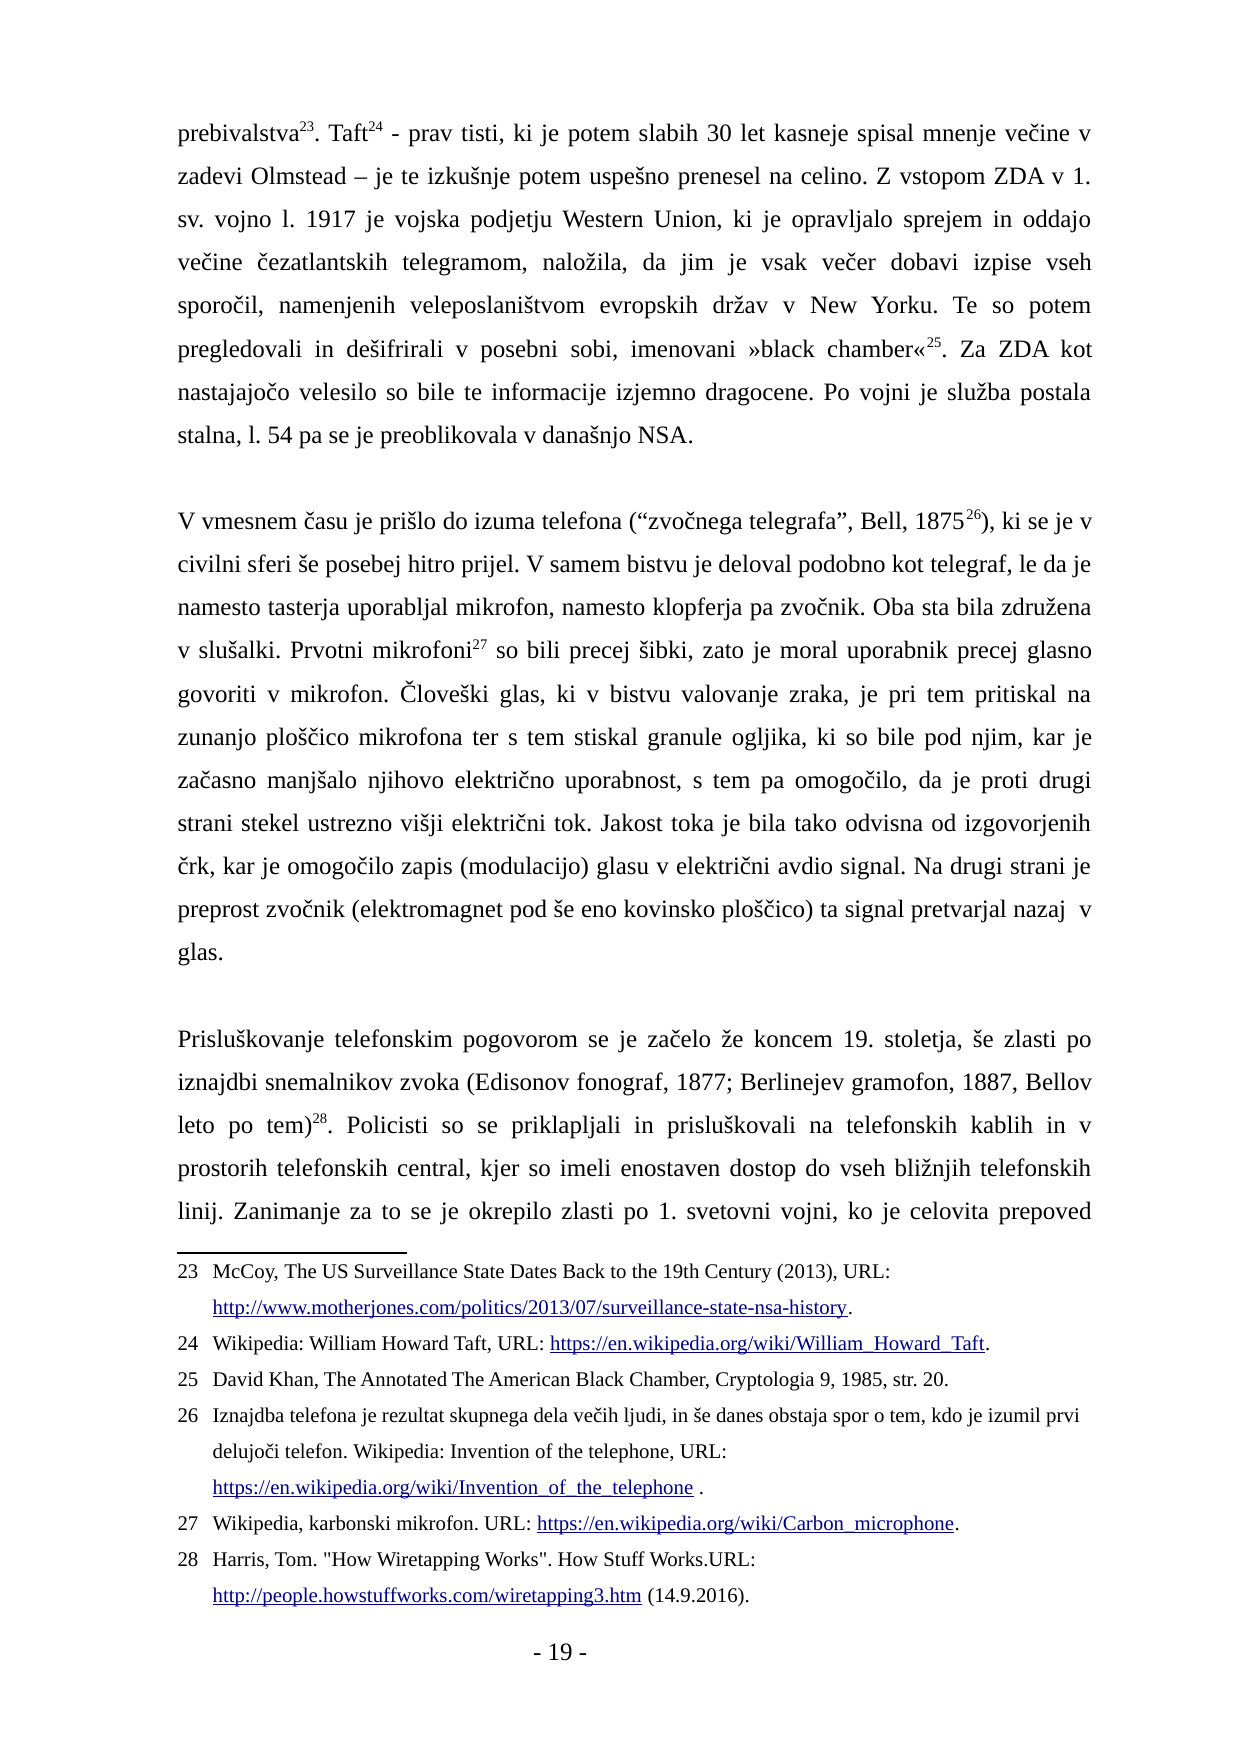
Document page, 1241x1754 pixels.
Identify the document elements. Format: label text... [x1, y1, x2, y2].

text Harris, Tom. "How Wiretapping Works". How Stuff Works.URL: http://people.howstuffworks.com/wiretapping3.htm (14.9.2016). [177, 1547, 1093, 1607]
text David Khan, The Annotated The American Black Chamber, Cryptologia 9, 1985, str. 20. [177, 1367, 1093, 1391]
text prebivalstva. Taft - prav tisti, ki je potem slabih 30 let kasneje spisal mnenje večine v zadevi Olmstead – je te izkušnje potem uspešno prenesel na celino. Z vstopom ZDA v 1. sv. vojno l. 1917 je vojska podjetju Western Union, ki je opravljalo sprejem in oddajo večine čezatlantskih telegramom, naložila, da jim je vsak večer dobavi izpise vseh sporočil, namenjenih veleposlaništvom evropskih držav v New Yorku. Te so potem pregledovali in dešifrirali v posebni sobi, imenovani »black chamber«. Za ZDA kot nastajajočo velesilo so bile te informacije izjemno dragocene. Po vojni je služba postala stalna, l. 54 pa se je preoblikovala v današnjo NSA. [177, 118, 1093, 449]
text McCoy, The US Surveillance State Dates Back to the 19th Century (2013), URL: http://www.motherjones.com/politics/2013/07/surveillance-state-nsa-history. [177, 1259, 1093, 1319]
text V vmesnem času je prišlo do izuma telefona (“zvočnega telegrafa”, Bell, 1875), ki se je v civilni sferi še posebej hitro prijel. V samem bistvu je deloval podobno kot telegraf, le da je namesto tasterja uporabljal mikrofon, namesto klopferja pa zvočnik. Oba sta bila združena v slušalki. Prvotni mikrofoni so bili precej šibki, zato je moral uporabnik precej glasno govoriti v mikrofon. Človeški glas, ki v bistvu valovanje zraka, je pri tem pritiskal na zunanjo ploščico mikrofona ter s tem stiskal granule ogljika, ki so bile pod njim, kar je začasno manjšalo njihovo električno uporabnost, s tem pa omogočilo, da je proti drugi strani stekel ustrezno višji električni tok. Jakost toka je bila tako odvisna od izgovorjenih črk, kar je omogočilo zapis (modulacijo) glasu v električni avdio signal. Na drugi strani je preprost zvočnik (elektromagnet pod še eno kovinsko ploščico) ta signal pretvarjal nazaj v glas. [177, 506, 1093, 966]
text Wikipedia: William Howard Taft, URL: https://en.wikipedia.org/wiki/William_Howard_Taft. [177, 1331, 1093, 1355]
text Wikipedia, karbonski mikrofon. URL: https://en.wikipedia.org/wiki/Carbon_microphone. [177, 1511, 1093, 1535]
text Iznajdba telefona je rezultat skupnega dela večih ljudi, in še danes obstaja spor o tem, kdo je izumil prvi delujoči telefon. Wikipedia: Invention of the telephone, URL: https://en.wikipedia.org/wiki/Invention_of_the_telephone . [177, 1403, 1093, 1499]
text Prisluškovanje telefonskim pogovorom se je začelo že koncem 19. stoletja, še zlasti po iznajdbi snemalnikov zvoka (Edisonov fonograf, 1877; Berlinejev gramofon, 1887, Bellov leto po tem). Policisti so se priklapljali in prisluškovali na telefonskih kablih in v prostorih telefonskih central, kjer so imeli enostaven dostop do vseh bližnjih telefonskih linij. Zanimanje za to se je okrepilo zlasti po 1. svetovni vojni, ko je celovita prepoved [177, 1024, 1093, 1225]
